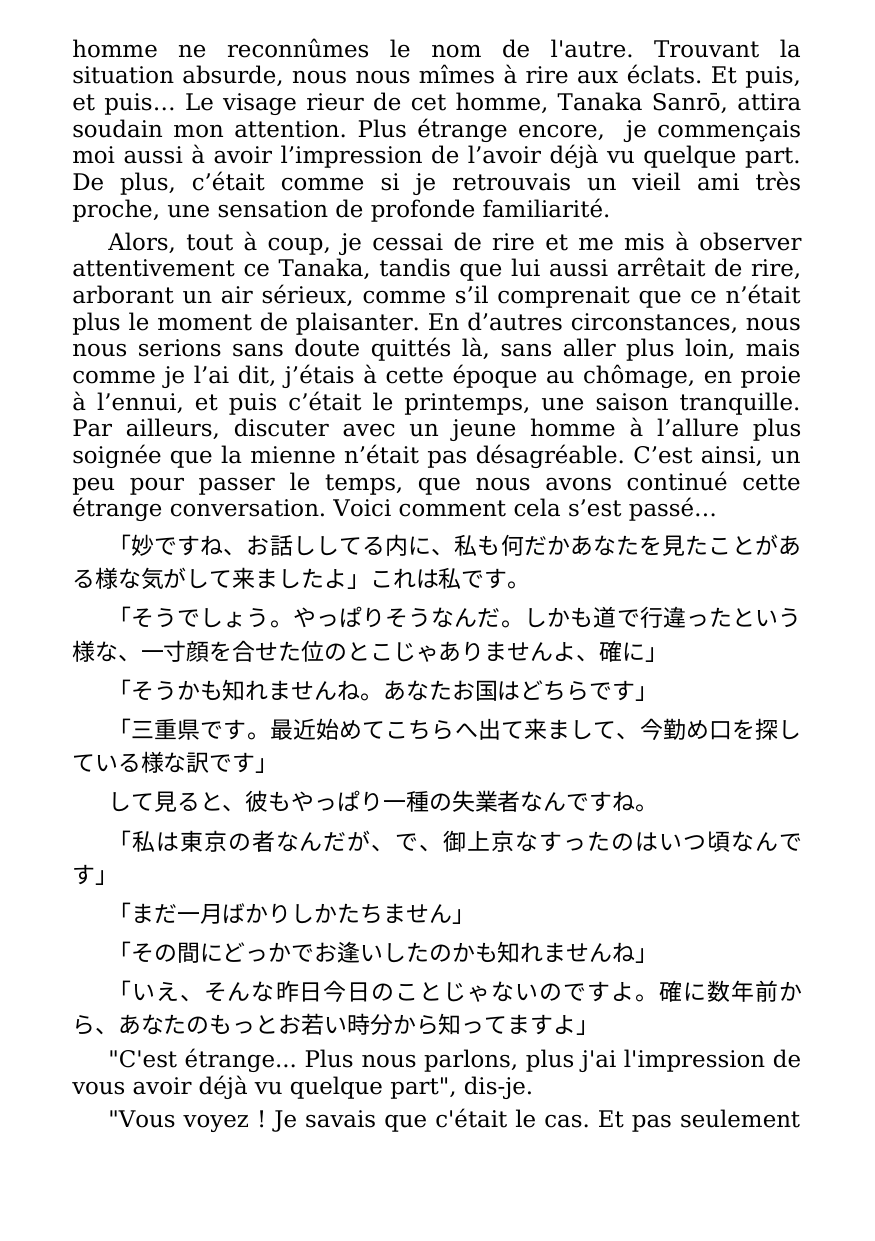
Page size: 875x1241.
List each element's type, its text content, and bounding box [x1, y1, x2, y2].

text 「その間にどっかでお逢いしたのかも知れませんね」 [72, 935, 802, 968]
text 「まだ一月ばかりしかたちません」 [72, 896, 802, 929]
text 「私は東京の者なんだが、で、御上京なすったのはいつ頃なんです」 [72, 823, 802, 890]
text 「そうでしょう。やっぱりそうなんだ。しかも道で行違ったという様な、一寸顔を合せた位のとこじゃありませんよ、確に」 [72, 600, 802, 667]
text Alors, tout à coup, je cessai de rire et me mis à observer attentivement ce Tanaka, tandis que lui aussi arrêtait de rire, arborant un air sérieux, comme s’il comprenait que ce n’était plus le moment de plaisanter. En d’autres circonstances, nous nous serions sans doute quittés là, sans aller plus loin, mais comme je l’ai dit, j’étais à cette époque au chômage, en proie à l’ennui, et puis c’était le printemps, une saison tranquille. Par ailleurs, discuter avec un jeune homme à l’allure plus soignée que la mienne n’était pas désagréable. C’est ainsi, un peu pour passer le temps, que nous avons continué cette étrange conversation. Voici comment cela s’est passé… [72, 229, 802, 522]
text "Vous voyez ! Je savais que c'était le cas. Et pas seulement [72, 1106, 802, 1132]
text 「そうかも知れませんね。あなたお国はどちらです」 [72, 673, 802, 706]
text 「いえ、そんな昨日今日のことじゃないのですよ。確に数年前から、あなたのもっとお若い時分から知ってますよ」 [72, 974, 802, 1041]
text "C'est étrange... Plus nous parlons, plus j'ai l'impression de vous avoir déjà vu quelque part", dis-je. [72, 1047, 802, 1100]
text 「三重県です。最近始めてこちらへ出て来まして、今勤め口を探している様な訳です」 [72, 712, 802, 778]
text homme ne reconnûmes le nom de l'autre. Trouvant la situation absurde, nous nous mîmes à rire aux éclats. Et puis, et puis… Le visage rieur de cet homme, Tanaka Sanrō, attira soudain mon attention. Plus étrange encore, je commençais moi aussi à avoir l’impression de l’avoir déjà vu quelque part. De plus, c’était comme si je retrouvais un vieil ami très proche, une sensation de profonde familiarité. [72, 36, 802, 223]
text して見ると、彼もやっぱり一種の失業者なんですね。 [72, 784, 802, 817]
text 「妙ですね、お話ししてる内に、私も何だかあなたを見たことがある様な気がして来ましたよ」これは私です。 [72, 528, 802, 594]
